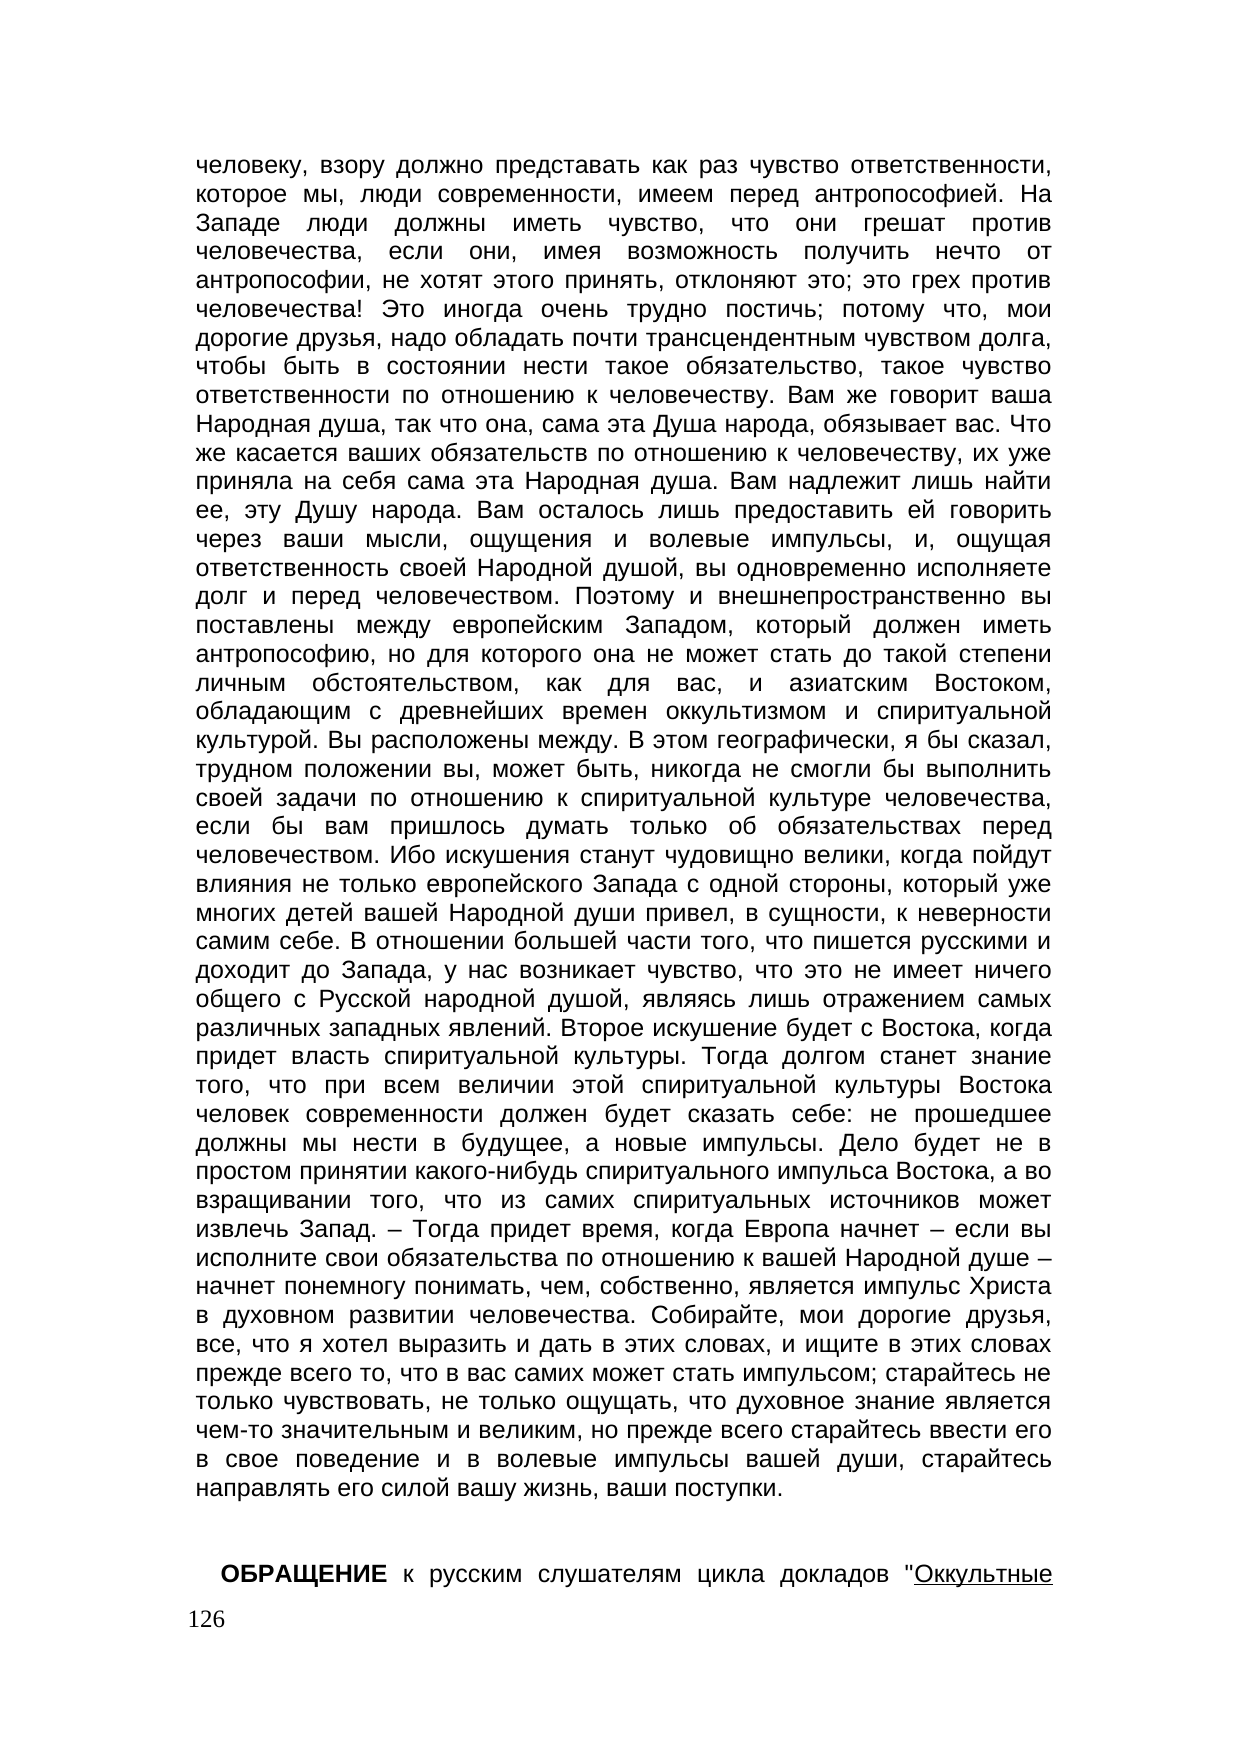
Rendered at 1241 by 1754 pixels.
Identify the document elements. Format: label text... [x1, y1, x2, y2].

text ОБРАЩЕНИЕ к русским слушателям цикла докладов "Оккультные [195, 1559, 1053, 1587]
text человеку, взору должно представать как раз чувство ответственности, которое мы, люди современности, имеем перед антропософией. На Западе люди должны иметь чувство, что они грешат против человечества, если они, имея возможность получить нечто от антропософии, не хотят этого принять, отклоняют это; это грех против человечества! Это иногда очень трудно постичь; потому что, мои дорогие друзья, надо обладать почти трансцендентным чувством долга, чтобы быть в состоянии нести такое обязательство, такое чувство ответственности по отношению к человечеству. Вам же говорит ваша Народная душа, так что она, сама эта Душа народа, обязывает вас. Что же касается ваших обязательств по отношению к человечеству, их уже приняла на себя сама эта Народная душа. Вам надлежит лишь найти ее, эту Душу народа. Вам осталось лишь предоставить ей говорить через ваши мысли, ощущения и волевые импульсы, и, ощущая ответственность своей Народной душой, вы одновременно исполняете долг и перед человечеством. Поэтому и внешнепространственно вы поставлены между европейским Западом, который должен иметь антропософию, но для которого она не может стать до такой степени личным обстоятельством, как для вас, и азиатским Востоком, обладающим с древнейших времен оккультизмом и спиритуальной культурой. Вы расположены между. В этом географически, я бы сказал, трудном положении вы, может быть, никогда не смогли бы выполнить своей задачи по отношению к спиритуальной культуре человечества, если бы вам пришлось думать только об обязательствах перед человечеством. Ибо искушения станут чудовищно велики, когда пойдут влияния не только европейского Запада с одной стороны, который уже многих детей вашей Народной души привел, в сущности, к неверности самим себе. В отношении большей части того, что пишется русскими и доходит до Запада, у нас возникает чувство, что это не имеет ничего общего с Русской народной душой, являясь лишь отражением самых различных западных явлений. Второе искушение будет с Востока, когда придет власть спиритуальной культуры. Тогда долгом станет знание того, что при всем величии этой спиритуальной культуры Востока человек современности должен будет сказать себе: не прошедшее должны мы нести в будущее, а новые импульсы. Дело будет не в простом принятии какого-нибудь спиритуального импульса Востока, а во взращивании того, что из самих спиритуальных источников может извлечь Запад. – Тогда придет время, когда Европа начнет – если вы исполните свои обязательства по отношению к вашей Народной душе – начнет понемногу понимать, чем, собственно, является импульс Христа в духовном развитии человечества. Собирайте, мои дорогие друзья, все, что я хотел выразить и дать в этих словах, и ищите в этих словах прежде всего то, что в вас самих может стать импульсом; старайтесь не только чувствовать, не только ощущать, что духовное знание является чем-то значительным и великим, но прежде всего старайтесь ввести его в свое поведение и в волевые импульсы вашей души, старайтесь направлять его силой вашу жизнь, ваши поступки. [195, 150, 1053, 1501]
